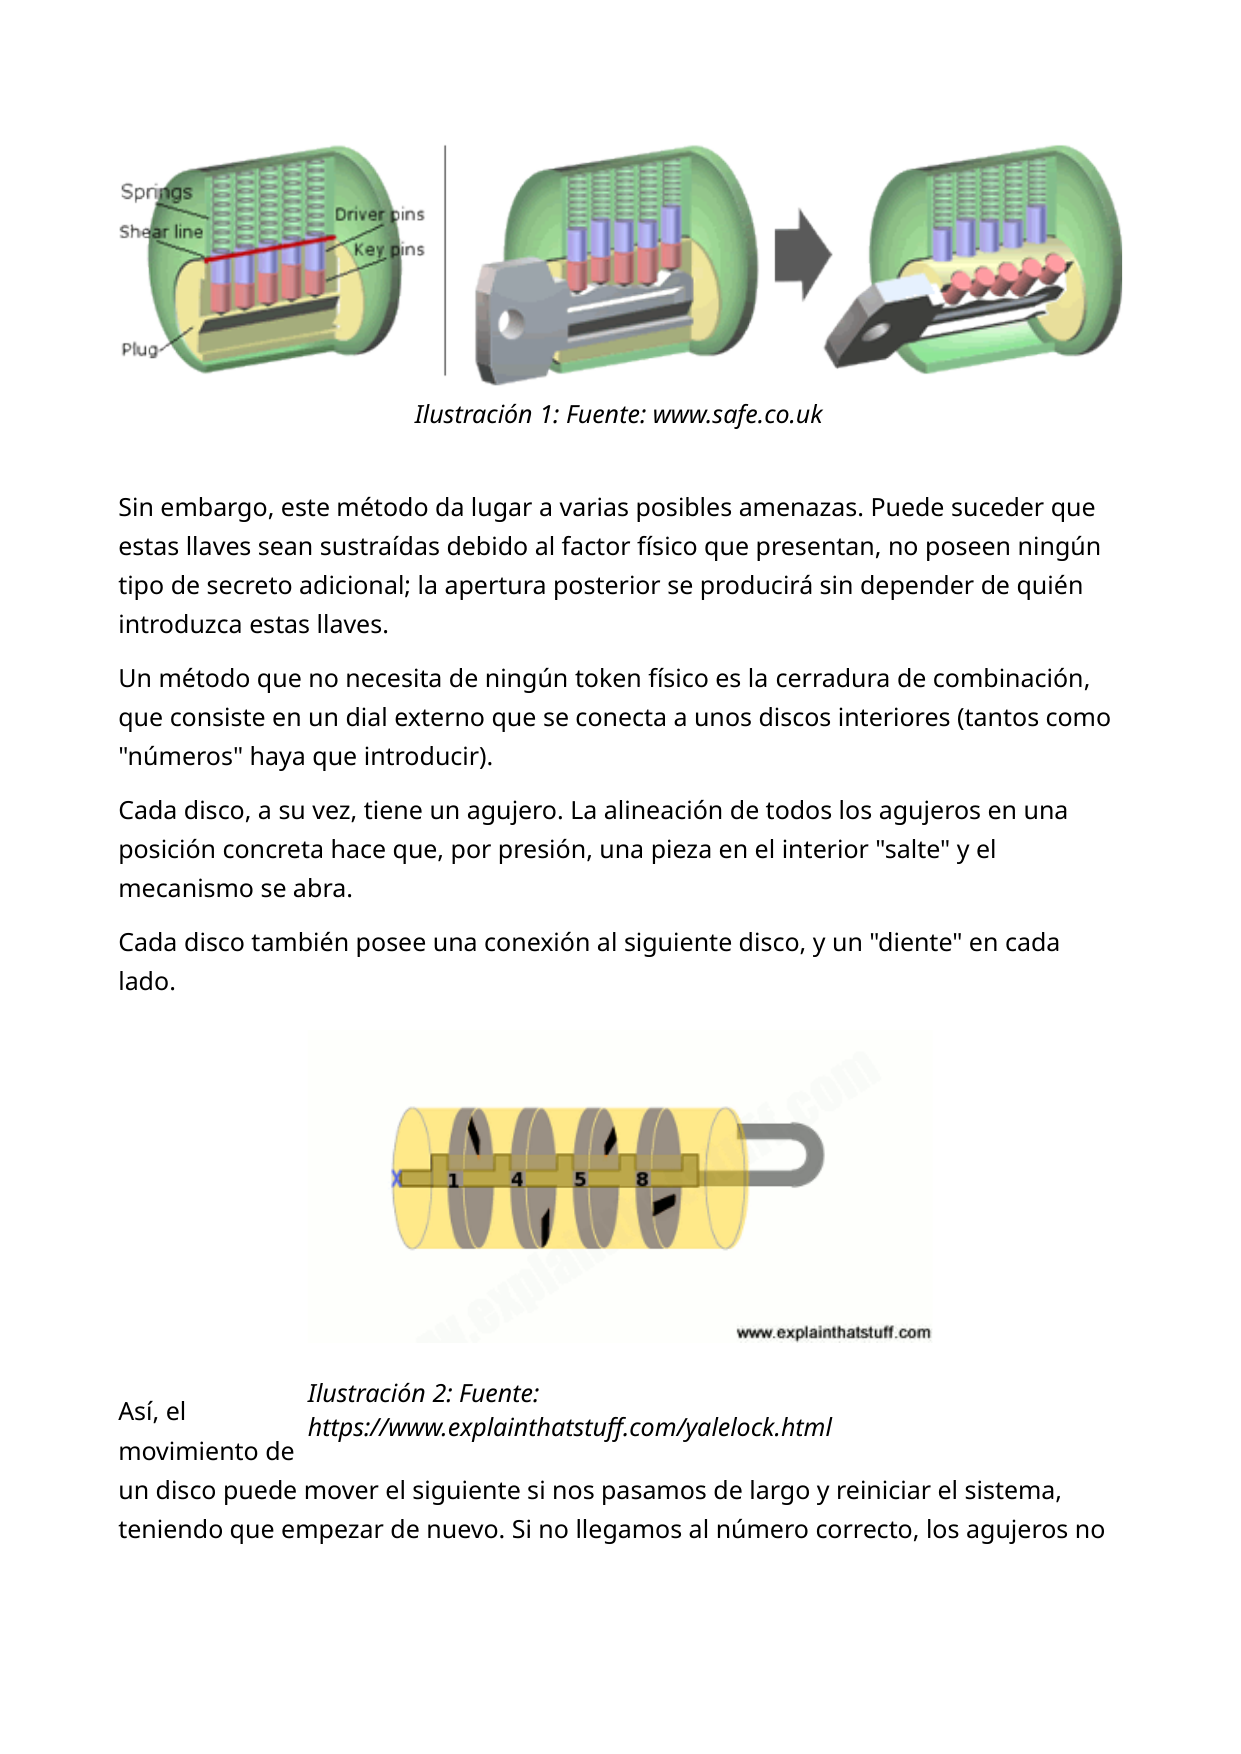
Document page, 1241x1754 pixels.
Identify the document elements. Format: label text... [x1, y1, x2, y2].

text Un método que no necesita de ningún token físico es la cerradura de combinación, que consiste en un dial externo que se conecta a unos discos interiores (tantos como "números" haya que introducir). [118, 661, 1122, 773]
text Cada disco, a su vez, tiene un agujero. La alineación de todos los agujeros en una posición concreta hace que, por presión, una pieza en el interior "salte" y el mecanismo se abra. [118, 793, 1122, 905]
picture [307, 1030, 933, 1343]
text Así, el movimiento de un disco puede mover el siguiente si nos pasamos de largo y reiniciar el sistema, teniendo que empezar de nuevo. Si no llegamos al número correcto, los agujeros no [118, 1394, 1122, 1546]
text Sin embargo, este método da lugar a varias posibles amenazas. Puede suceder que estas llaves sean sustraídas debido al factor físico que presentan, no poseen ningún tipo de secreto adicional; la apertura posterior se producirá sin depender de quién introduzca estas llaves. [118, 489, 1122, 641]
text Ilustración 2: Fuente: https://www.explainthatstuff.com/yalelock.html [308, 1343, 933, 1443]
text Ilustración 1: Fuente: www.safe.co.uk [118, 390, 1122, 431]
text Cada disco también posee una conexión al siguiente disco, y un "diente" en cada lado. [118, 925, 1122, 998]
picture [118, 130, 1123, 390]
